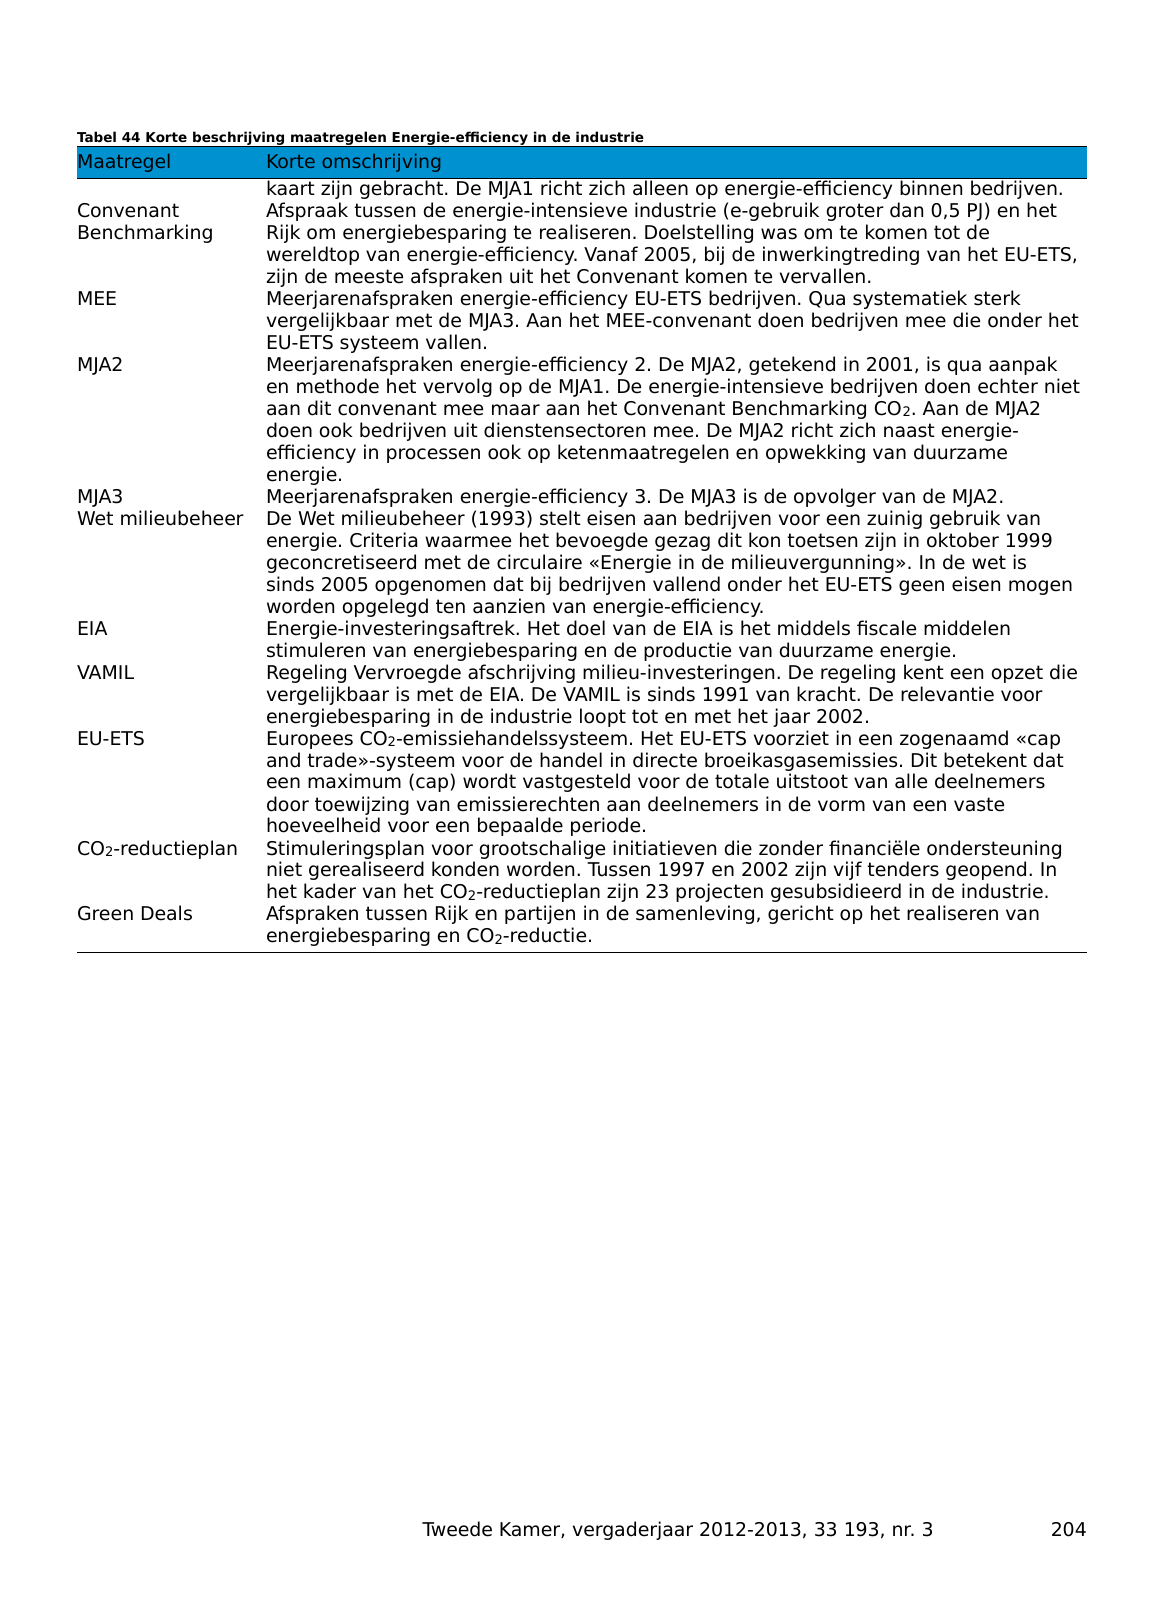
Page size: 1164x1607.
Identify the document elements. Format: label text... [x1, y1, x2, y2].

table_cell Afspraak tussen de energie-intensieve industrie (e-gebruik groter dan 0,5 PJ) en het Rijk om energiebesparing te realiseren. Doelstelling was om te komen tot de wereldtop van energie-efficiency. Vanaf 2005, bij de inwerkingtreding van het EU-ETS, zijn de meeste afspraken uit het Convenant komen te vervallen. [260, 200, 1087, 288]
table_cell kaart zijn gebracht. De MJA1 richt zich alleen op energie-efficiency binnen bedrijven. [260, 179, 1087, 200]
table_cell Regeling Vervroegde afschrijving milieu-investeringen. De regeling kent een opzet die vergelijkbaar is met de EIA. De VAMIL is sinds 1991 van kracht. De relevantie voor energiebesparing in de industrie loopt tot en met het jaar 2002. [260, 662, 1087, 727]
table_cell Wet milieubeheer [77, 508, 260, 618]
table_cell Maatregel [77, 147, 260, 178]
table_cell MEE [77, 288, 260, 354]
table_cell De Wet milieubeheer (1993) stelt eisen aan bedrijven voor een zuinig gebruik van energie. Criteria waarmee het bevoegde gezag dit kon toetsen zijn in oktober 1999 geconcretiseerd met de circulaire «Energie in de milieuvergunning». In de wet is sinds 2005 opgenomen dat bij bedrijven vallend onder het EU-ETS geen eisen mogen worden opgelegd ten aanzien van energie-efficiency. [260, 508, 1087, 618]
table_cell EU-ETS [77, 728, 260, 837]
table_cell Meerjarenafspraken energie-efficiency 2. De MJA2, getekend in 2001, is qua aanpak en methode het vervolg op de MJA1. De energie-intensieve bedrijven doen echter niet aan dit convenant mee maar aan het Convenant Benchmarking CO2. Aan de MJA2 doen ook bedrijven uit dienstensectoren mee. De MJA2 richt zich naast energie-efficiency in processen ook op ketenmaatregelen en opwekking van duurzame energie. [260, 354, 1087, 486]
table_header Tabel 44 Korte beschrijving maatregelen Energie-efficiency in de industrie [77, 130, 1087, 146]
table_cell VAMIL [77, 662, 260, 727]
table_cell Meerjarenafspraken energie-efficiency 3. De MJA3 is de opvolger van de MJA2. [260, 486, 1087, 508]
table_cell EIA [77, 618, 260, 662]
table_cell MJA3 [77, 486, 260, 508]
table_cell MJA2 [77, 354, 260, 486]
table_cell CO2-reductieplan [77, 838, 260, 903]
table_cell Afspraken tussen Rijk en partijen in de samenleving, gericht op het realiseren van energiebesparing en CO2-reductie. [260, 903, 1087, 952]
table_cell Meerjarenafspraken energie-efficiency EU-ETS bedrijven. Qua systematiek sterk vergelijkbaar met de MJA3. Aan het MEE-convenant doen bedrijven mee die onder het EU-ETS systeem vallen. [260, 288, 1087, 354]
table_cell Energie-investeringsaftrek. Het doel van de EIA is het middels fiscale middelen stimuleren van energiebesparing en de productie van duurzame energie. [260, 618, 1087, 662]
table_cell Europees CO2-emissiehandelssysteem. Het EU-ETS voorziet in een zogenaamd «cap and trade»-systeem voor de handel in directe broeikasgasemissies. Dit betekent dat een maximum (cap) wordt vastgesteld voor de totale uitstoot van alle deelnemers door toewijzing van emissierechten aan deelnemers in de vorm van een vaste hoeveelheid voor een bepaalde periode. [260, 728, 1087, 837]
table_cell Green Deals [77, 903, 260, 952]
table_cell [77, 179, 260, 200]
table_cell Korte omschrijving [260, 147, 1087, 178]
table_cell Convenant Benchmarking [77, 200, 260, 288]
table_cell Stimuleringsplan voor grootschalige initiatieven die zonder financiële ondersteuning niet gerealiseerd konden worden. Tussen 1997 en 2002 zijn vijf tenders geopend. In het kader van het CO2-reductieplan zijn 23 projecten gesubsidieerd in de industrie. [260, 838, 1087, 903]
